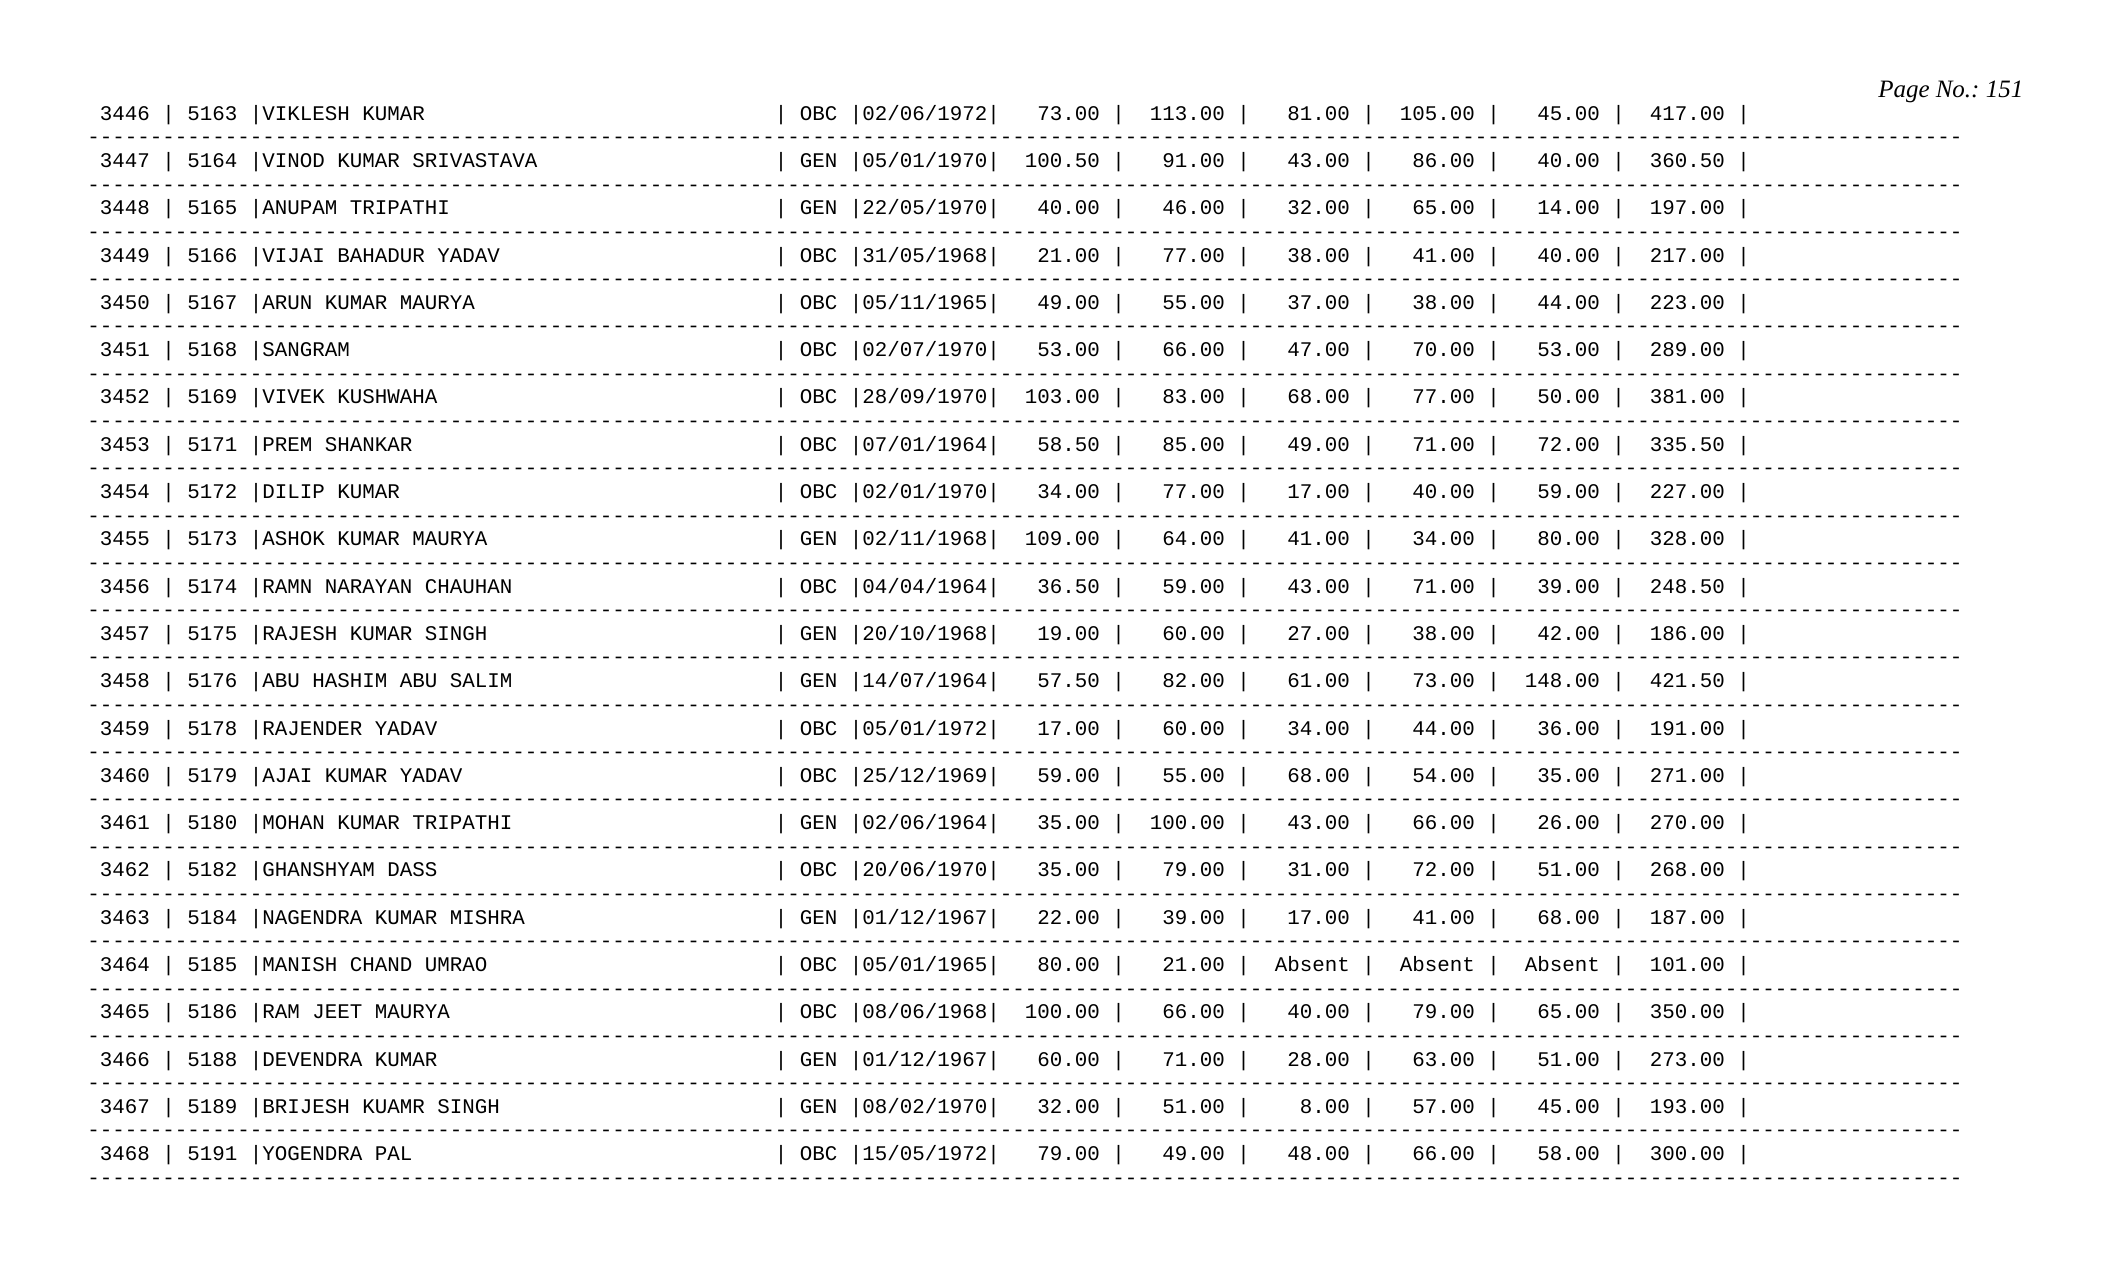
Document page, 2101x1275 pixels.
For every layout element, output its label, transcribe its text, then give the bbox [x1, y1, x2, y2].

text ------------------------------------------------------------------------------------------------------------------------------------------------------ [87, 126, 2025, 150]
text 3465 | 5186 |RAM JEET MAURYA | OBC |08/06/1968| 100.00 | 66.00 | 40.00 | 79.00 | 65.00 | 350.00 | [87, 1001, 2025, 1025]
text ------------------------------------------------------------------------------------------------------------------------------------------------------ [87, 836, 2025, 859]
text 3463 | 5184 |NAGENDRA KUMAR MISHRA | GEN |01/12/1967| 22.00 | 39.00 | 17.00 | 41.00 | 68.00 | 187.00 | [87, 907, 2025, 930]
text ------------------------------------------------------------------------------------------------------------------------------------------------------ [87, 788, 2025, 812]
text 3448 | 5165 |ANUPAM TRIPATHI | GEN |22/05/1970| 40.00 | 46.00 | 32.00 | 65.00 | 14.00 | 197.00 | [87, 197, 2025, 221]
text ------------------------------------------------------------------------------------------------------------------------------------------------------ [87, 363, 2025, 386]
text 3461 | 5180 |MOHAN KUMAR TRIPATHI | GEN |02/06/1964| 35.00 | 100.00 | 43.00 | 66.00 | 26.00 | 270.00 | [87, 812, 2025, 836]
text ------------------------------------------------------------------------------------------------------------------------------------------------------ [87, 1025, 2025, 1048]
text 3446 | 5163 |VIKLESH KUMAR | OBC |02/06/1972| 73.00 | 113.00 | 81.00 | 105.00 | 45.00 | 417.00 | [87, 103, 2025, 126]
text 3454 | 5172 |DILIP KUMAR | OBC |02/01/1970| 34.00 | 77.00 | 17.00 | 40.00 | 59.00 | 227.00 | [87, 481, 2025, 505]
text 3456 | 5174 |RAMN NARAYAN CHAUHAN | OBC |04/04/1964| 36.50 | 59.00 | 43.00 | 71.00 | 39.00 | 248.50 | [87, 576, 2025, 599]
text ------------------------------------------------------------------------------------------------------------------------------------------------------ [87, 268, 2025, 292]
text ------------------------------------------------------------------------------------------------------------------------------------------------------ [87, 410, 2025, 434]
text ------------------------------------------------------------------------------------------------------------------------------------------------------ [87, 316, 2025, 339]
text 3458 | 5176 |ABU HASHIM ABU SALIM | GEN |14/07/1964| 57.50 | 82.00 | 61.00 | 73.00 | 148.00 | 421.50 | [87, 670, 2025, 694]
text ------------------------------------------------------------------------------------------------------------------------------------------------------ [87, 694, 2025, 717]
text 3449 | 5166 |VIJAI BAHADUR YADAV | OBC |31/05/1968| 21.00 | 77.00 | 38.00 | 41.00 | 40.00 | 217.00 | [87, 244, 2025, 268]
text 3451 | 5168 |SANGRAM | OBC |02/07/1970| 53.00 | 66.00 | 47.00 | 70.00 | 53.00 | 289.00 | [87, 339, 2025, 363]
text 3462 | 5182 |GHANSHYAM DASS | OBC |20/06/1970| 35.00 | 79.00 | 31.00 | 72.00 | 51.00 | 268.00 | [87, 859, 2025, 883]
text 3450 | 5167 |ARUN KUMAR MAURYA | OBC |05/11/1965| 49.00 | 55.00 | 37.00 | 38.00 | 44.00 | 223.00 | [87, 292, 2025, 316]
text 3459 | 5178 |RAJENDER YADAV | OBC |05/01/1972| 17.00 | 60.00 | 34.00 | 44.00 | 36.00 | 191.00 | [87, 717, 2025, 741]
text ------------------------------------------------------------------------------------------------------------------------------------------------------ [87, 599, 2025, 623]
text 3468 | 5191 |YOGENDRA PAL | OBC |15/05/1972| 79.00 | 49.00 | 48.00 | 66.00 | 58.00 | 300.00 | [87, 1143, 2025, 1167]
text 3452 | 5169 |VIVEK KUSHWAHA | OBC |28/09/1970| 103.00 | 83.00 | 68.00 | 77.00 | 50.00 | 381.00 | [87, 386, 2025, 410]
text 3460 | 5179 |AJAI KUMAR YADAV | OBC |25/12/1969| 59.00 | 55.00 | 68.00 | 54.00 | 35.00 | 271.00 | [87, 765, 2025, 788]
text ------------------------------------------------------------------------------------------------------------------------------------------------------ [87, 552, 2025, 576]
text ------------------------------------------------------------------------------------------------------------------------------------------------------ [87, 1167, 2025, 1190]
text 3453 | 5171 |PREM SHANKAR | OBC |07/01/1964| 58.50 | 85.00 | 49.00 | 71.00 | 72.00 | 335.50 | [87, 434, 2025, 457]
text 3464 | 5185 |MANISH CHAND UMRAO | OBC |05/01/1965| 80.00 | 21.00 | Absent | Absent | Absent | 101.00 | [87, 954, 2025, 978]
text ------------------------------------------------------------------------------------------------------------------------------------------------------ [87, 978, 2025, 1001]
text ------------------------------------------------------------------------------------------------------------------------------------------------------ [87, 1119, 2025, 1143]
text 3457 | 5175 |RAJESH KUMAR SINGH | GEN |20/10/1968| 19.00 | 60.00 | 27.00 | 38.00 | 42.00 | 186.00 | [87, 623, 2025, 647]
text ------------------------------------------------------------------------------------------------------------------------------------------------------ [87, 221, 2025, 244]
text ------------------------------------------------------------------------------------------------------------------------------------------------------ [87, 930, 2025, 954]
text 3455 | 5173 |ASHOK KUMAR MAURYA | GEN |02/11/1968| 109.00 | 64.00 | 41.00 | 34.00 | 80.00 | 328.00 | [87, 528, 2025, 552]
text ------------------------------------------------------------------------------------------------------------------------------------------------------ [87, 174, 2025, 197]
text ------------------------------------------------------------------------------------------------------------------------------------------------------ [87, 457, 2025, 481]
text ------------------------------------------------------------------------------------------------------------------------------------------------------ [87, 647, 2025, 670]
text 3447 | 5164 |VINOD KUMAR SRIVASTAVA | GEN |05/01/1970| 100.50 | 91.00 | 43.00 | 86.00 | 40.00 | 360.50 | [87, 150, 2025, 174]
text ------------------------------------------------------------------------------------------------------------------------------------------------------ [87, 505, 2025, 528]
text 3466 | 5188 |DEVENDRA KUMAR | GEN |01/12/1967| 60.00 | 71.00 | 28.00 | 63.00 | 51.00 | 273.00 | [87, 1048, 2025, 1072]
text ------------------------------------------------------------------------------------------------------------------------------------------------------ [87, 1072, 2025, 1096]
text ------------------------------------------------------------------------------------------------------------------------------------------------------ [87, 741, 2025, 765]
text 3467 | 5189 |BRIJESH KUAMR SINGH | GEN |08/02/1970| 32.00 | 51.00 | 8.00 | 57.00 | 45.00 | 193.00 | [87, 1096, 2025, 1119]
text ------------------------------------------------------------------------------------------------------------------------------------------------------ [87, 883, 2025, 907]
